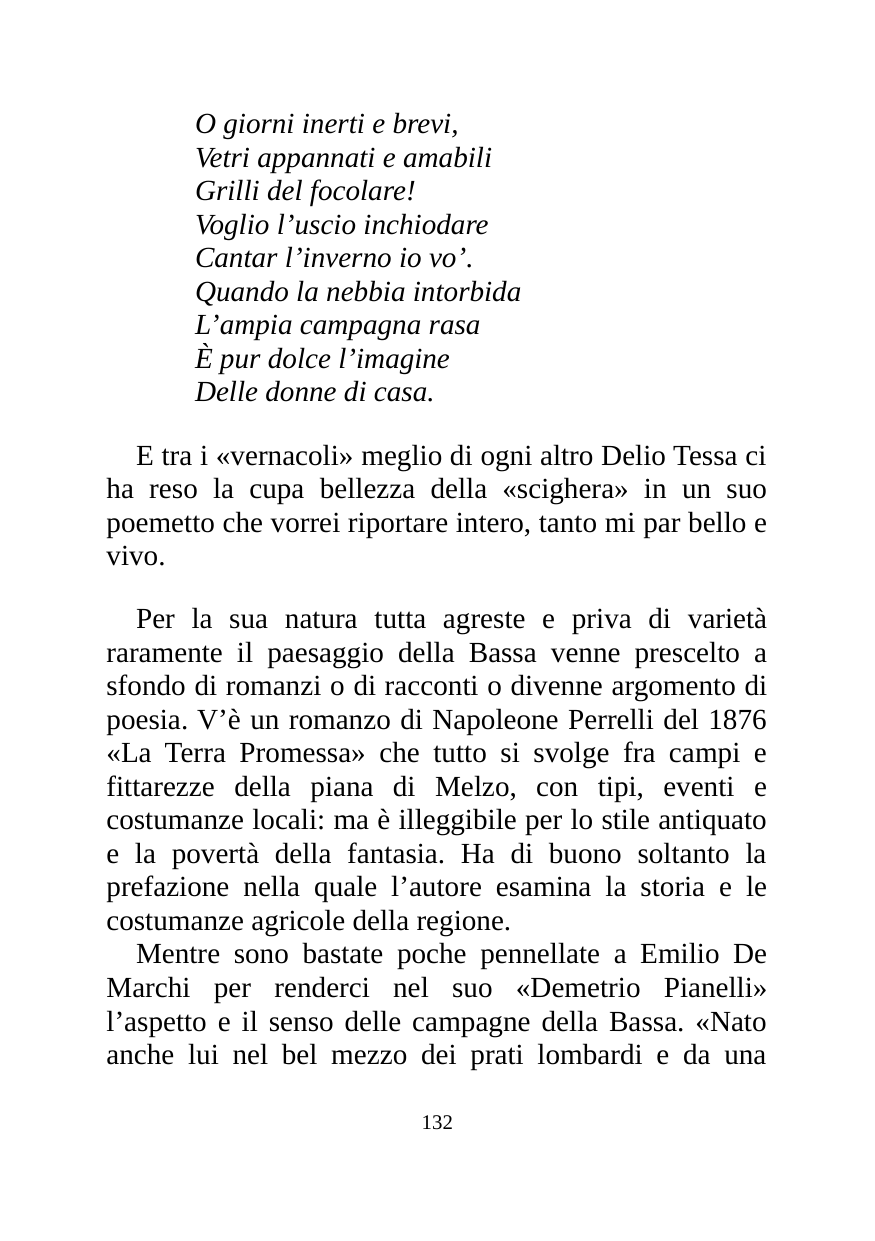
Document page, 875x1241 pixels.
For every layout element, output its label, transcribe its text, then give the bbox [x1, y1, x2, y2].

text Per la sua natura tutta agreste e priva di varietà raramente il paesaggio della Bassa venne prescelto a sfondo di romanzi o di racconti o divenne argomento di poesia. V’è un romanzo di Napoleone Perrelli del 1876 «La Terra Promessa» che tutto si svolge fra campi e fittarezze della piana di Melzo, con tipi, eventi e costumanze locali: ma è illeggibile per lo stile antiquato e la povertà della fantasia. Ha di buono soltanto la prefazione nella quale l’autore esamina la storia e le costumanze agricole della regione. [106, 601, 768, 937]
text E tra i «vernacoli» meglio di ogni altro Delio Tessa ci ha reso la cupa bellezza della «scighera» in un suo poemetto che vorrei riportare intero, tanto mi par bello e vivo. [106, 438, 768, 572]
text O giorni inerti e brevi, Vetri appannati e amabili Grilli del focolare! Voglio l’uscio inchiodare Cantar l’inverno io vo’. Quando la nebbia intorbida L’ampia campagna rasa È pur dolce l’imagine Delle donne di casa. [195, 106, 768, 408]
text Mentre sono bastate poche pennellate a Emilio De Marchi per renderci nel suo «Demetrio Pianelli» l’aspetto e il senso delle campagne della Bassa. «Nato anche lui nel bel mezzo dei prati lombardi e da una [106, 937, 768, 1071]
